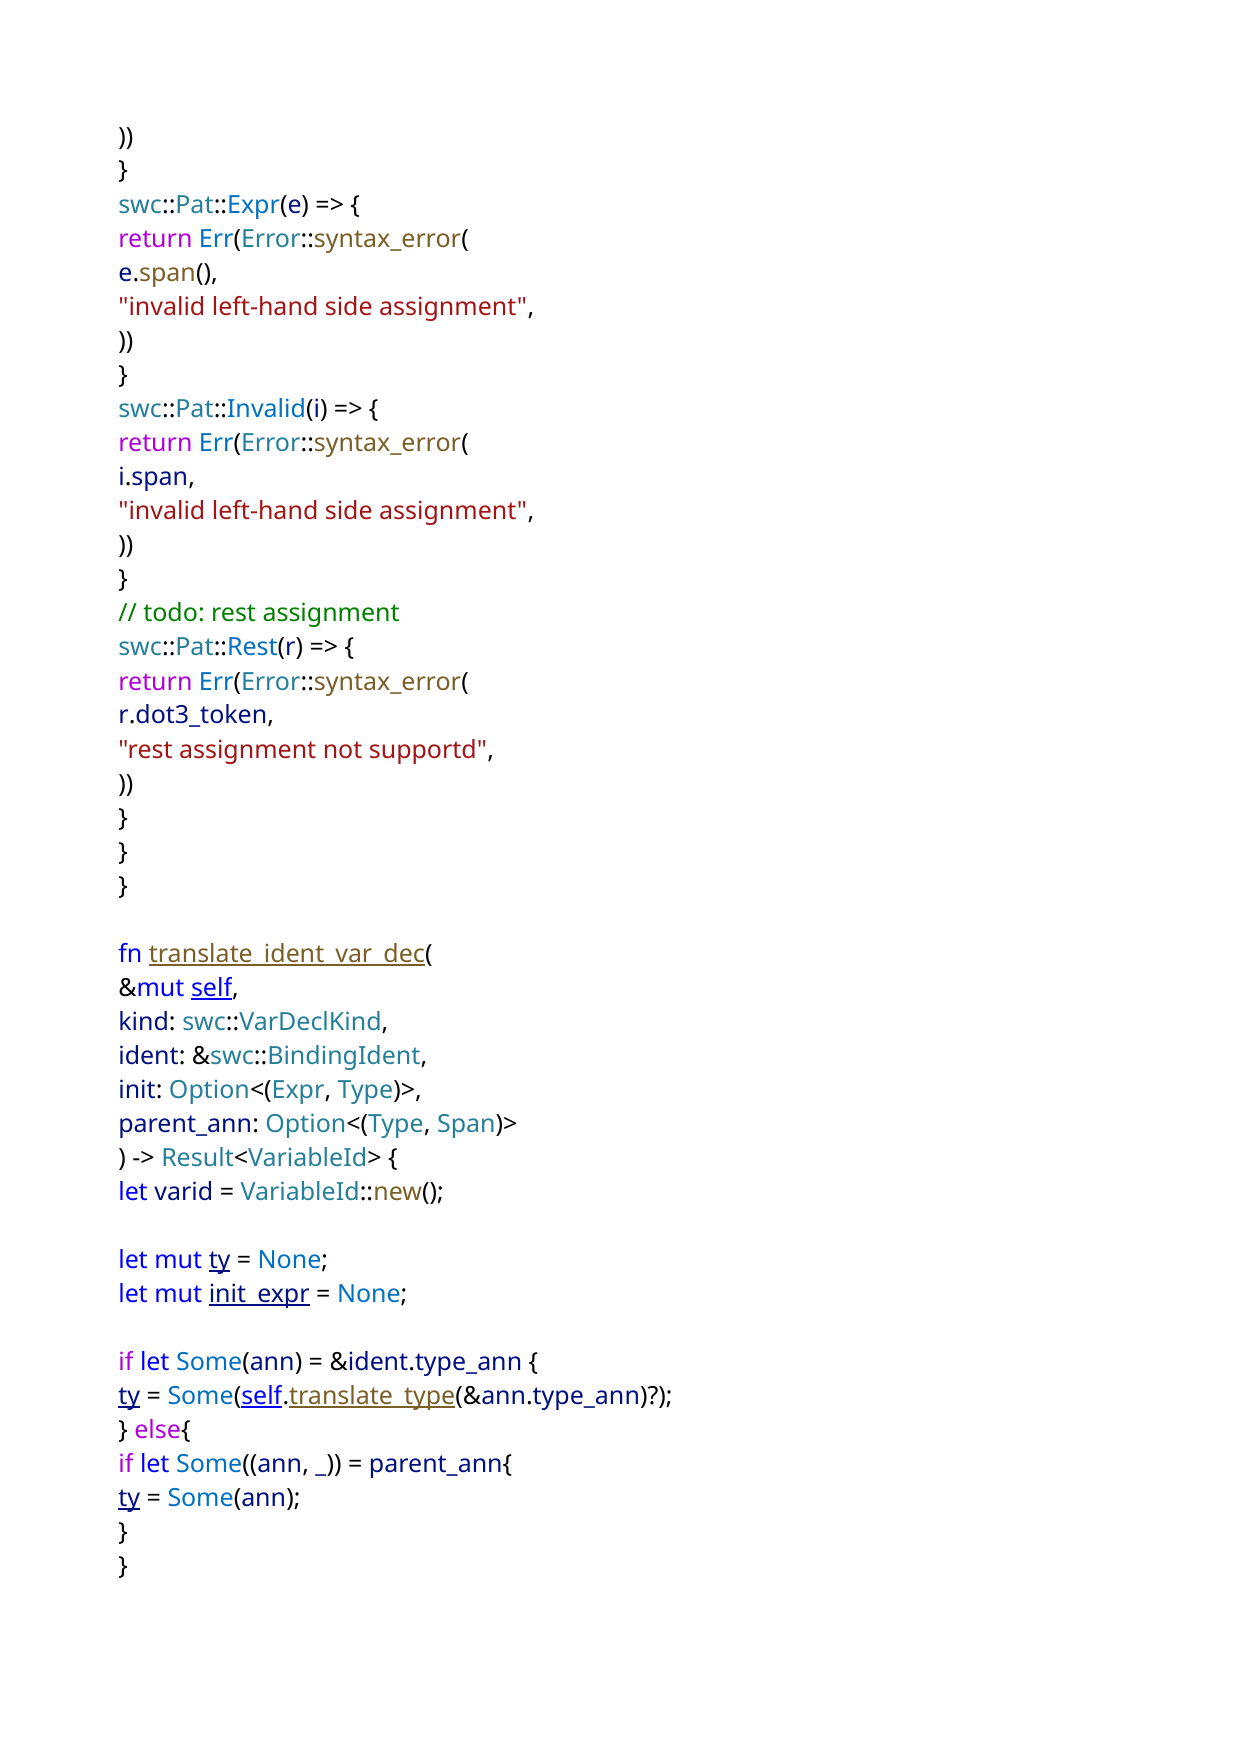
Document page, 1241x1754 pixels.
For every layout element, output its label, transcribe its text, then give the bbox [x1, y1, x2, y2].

text swc::Pat::Expr(e) => { [118, 186, 1122, 220]
text ty = Some(ann); [118, 1480, 1122, 1514]
text } [118, 561, 1122, 595]
text )) [118, 527, 1122, 561]
text ) -> Result<VariableId> { [118, 1140, 1122, 1174]
text if let Some((ann, _)) = parent_ann{ [118, 1446, 1122, 1480]
text )) [118, 118, 1122, 152]
text ident: &swc::BindingIdent, [118, 1037, 1122, 1072]
text kind: swc::VarDeclKind, [118, 1003, 1122, 1037]
text } [118, 357, 1122, 391]
text fn translate_ident_var_dec( [118, 935, 1122, 969]
text let mut ty = None; [118, 1242, 1122, 1276]
text r.dot3_token, [118, 697, 1122, 731]
text swc::Pat::Rest(r) => { [118, 629, 1122, 663]
text "rest assignment not supportd", [118, 731, 1122, 765]
text if let Some(ann) = &ident.type_ann { [118, 1343, 1122, 1377]
text } [118, 799, 1122, 833]
text } [118, 152, 1122, 186]
text )) [118, 322, 1122, 357]
text return Err(Error::syntax_error( [118, 663, 1122, 697]
text parent_ann: Option<(Type, Span)> [118, 1106, 1122, 1140]
text )) [118, 765, 1122, 799]
text swc::Pat::Invalid(i) => { [118, 391, 1122, 425]
text let mut init_expr = None; [118, 1276, 1122, 1310]
text "invalid left-hand side assignment", [118, 288, 1122, 322]
text let varid = VariableId::new(); [118, 1174, 1122, 1208]
text "invalid left-hand side assignment", [118, 493, 1122, 527]
text return Err(Error::syntax_error( [118, 425, 1122, 459]
text init: Option<(Expr, Type)>, [118, 1072, 1122, 1106]
text // todo: rest assignment [118, 595, 1122, 629]
text return Err(Error::syntax_error( [118, 220, 1122, 254]
text } [118, 1514, 1122, 1548]
text &mut self, [118, 969, 1122, 1003]
text } [118, 867, 1122, 902]
text i.span, [118, 459, 1122, 493]
text ty = Some(self.translate_type(&ann.type_ann)?); [118, 1377, 1122, 1412]
text } [118, 833, 1122, 867]
text } [118, 1548, 1122, 1582]
text } else{ [118, 1412, 1122, 1446]
text e.span(), [118, 254, 1122, 288]
